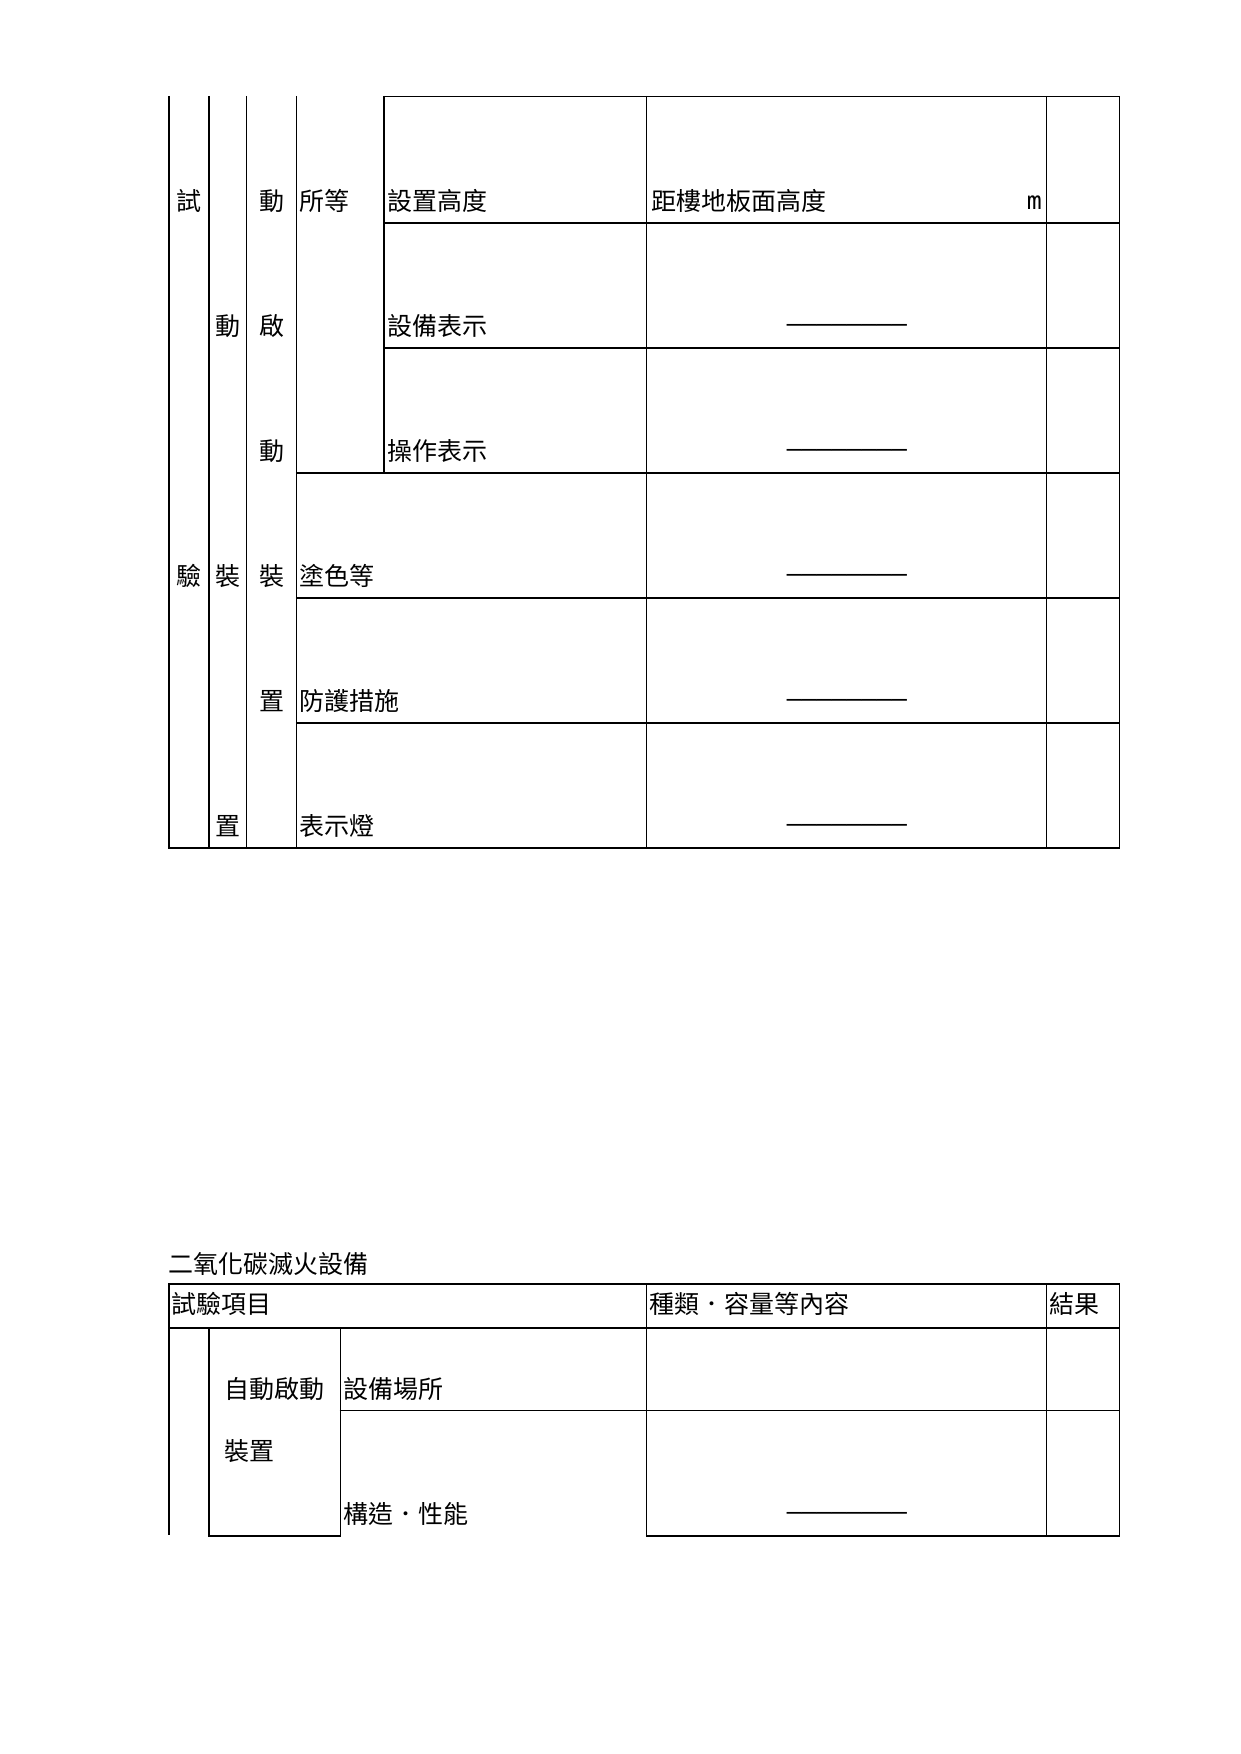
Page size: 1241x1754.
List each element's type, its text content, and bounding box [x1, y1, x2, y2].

table_cell 驗 [170, 472, 208, 597]
table_cell 置 [210, 722, 246, 847]
table_cell [647, 1329, 1046, 1409]
table_cell 動 [247, 347, 296, 472]
table_cell 自動啟動裝置 [210, 1329, 340, 1535]
table_cell ──────── [647, 724, 1046, 847]
text 二氧化碳滅火設備 [169, 1221, 1053, 1283]
table_cell 動 [210, 222, 246, 347]
table_cell [1047, 97, 1119, 222]
table_cell [1047, 724, 1119, 847]
table_cell [297, 222, 383, 347]
table_cell ──────── [647, 1411, 1046, 1535]
table_cell 構造．性能 [341, 1411, 646, 1535]
table_cell [247, 722, 296, 847]
table_cell [170, 222, 208, 347]
table_cell ──────── [647, 224, 1046, 347]
table_cell 所等 [297, 96, 383, 222]
table_cell [170, 722, 208, 847]
table_cell 設備表示 [385, 224, 646, 347]
table_cell [210, 96, 246, 222]
table_cell 裝 [210, 472, 246, 597]
table_cell [210, 597, 246, 722]
table_cell 操作表示 [385, 349, 646, 472]
table_cell [1047, 474, 1119, 597]
table_cell 表示燈 [297, 724, 646, 847]
table_cell [1047, 1411, 1119, 1535]
table_cell [1047, 349, 1119, 472]
table_cell 啟 [247, 222, 296, 347]
table_cell [1047, 224, 1119, 347]
table_cell 距樓地板面高度 m [647, 97, 1046, 222]
table_cell 塗色等 [297, 474, 646, 597]
table_header 試驗項目 [170, 1285, 646, 1327]
table_cell 防護措施 [297, 599, 646, 722]
table_cell ──────── [647, 474, 1046, 597]
table_cell ──────── [647, 349, 1046, 472]
table_cell [170, 1329, 208, 1409]
table_cell 裝 [247, 472, 296, 597]
table_cell [1047, 1329, 1119, 1409]
table_header 種類．容量等內容 [647, 1285, 1046, 1327]
table_cell [1047, 599, 1119, 722]
table_cell [170, 347, 208, 472]
table_cell [170, 597, 208, 722]
table_cell [170, 1410, 208, 1535]
table_cell ──────── [647, 599, 1046, 722]
table_cell 置 [247, 597, 296, 722]
table_cell [210, 347, 246, 472]
table_cell [297, 347, 383, 472]
table_cell 試 [170, 96, 208, 222]
table_header 結果 [1047, 1285, 1119, 1327]
table_cell 設備場所 [341, 1329, 646, 1409]
table_cell 設置高度 [385, 97, 646, 222]
table_cell 動 [247, 96, 296, 222]
